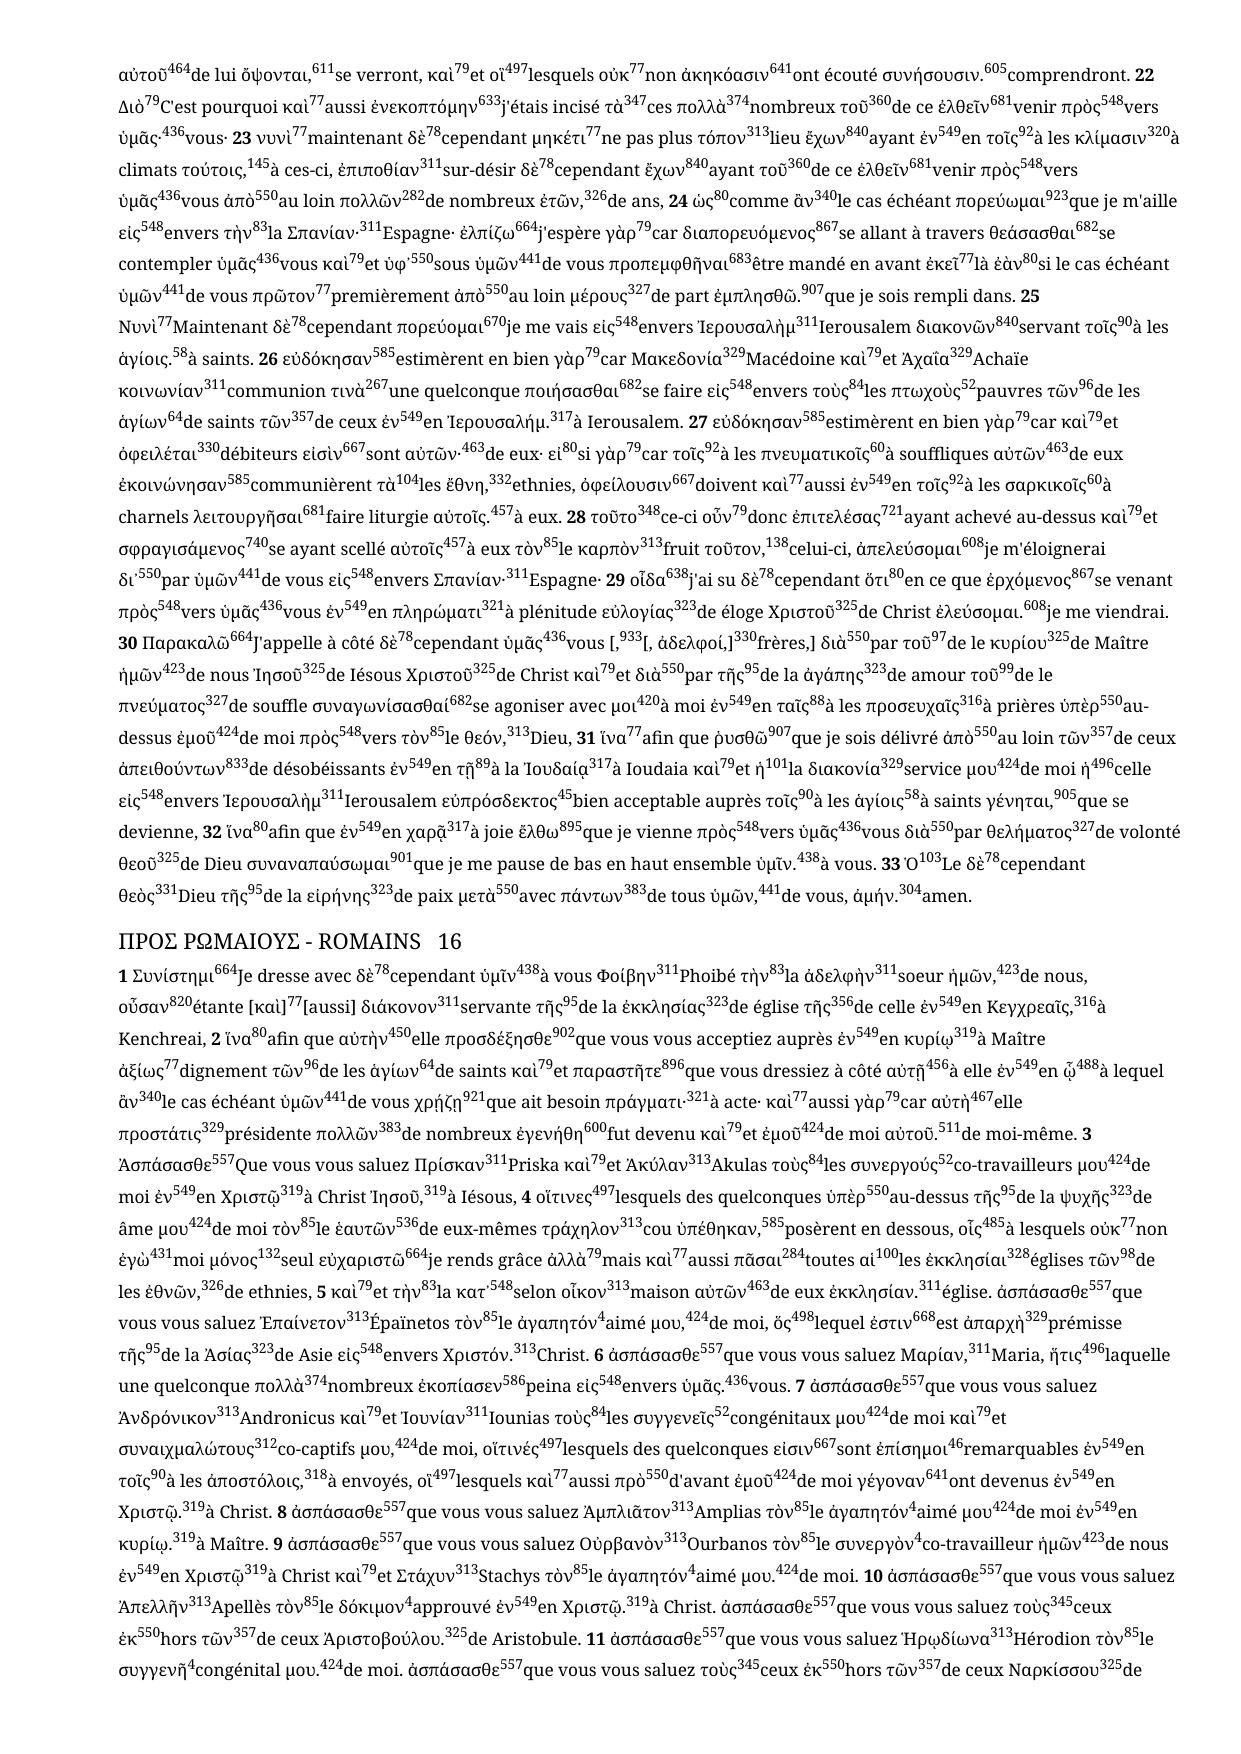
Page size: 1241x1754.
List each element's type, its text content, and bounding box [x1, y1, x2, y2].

text 1 Ὀφείλομεν663Nous devons δὲ78cependant ἡμεῖς430nous οἱ102les δυνατοὶ70puissants τὰ86les ἀσθενήματα314infirmités τῶν96de les ἀδυνάτων64de impuissants βαστάζειν689mettre en charge καὶ79et μὴ77ne pas ἑαυτοῖς508à nous-mêmes ἀρέσκειν.689plaire. 2 ἕκαστος390chacun ἡμῶν423de nous τῷ352à celui πλησίον77prochain ἀρεσκέτω572plaise εἰς548envers τὸ87le ἀγαθὸν55bon πρὸς548vers οἰκοδομήν·311édification en maison· 3 καὶ77aussi γὰρ79car ὁ103le Χριστὸς331Christ οὐχ77non ἑαυτῷ533à lui-même ἤρεσεν,586plut, ἀλλὰ79mais καθὼς77de haut en bas comme γέγραπται·654a été graphé· οἱ102les ὀνειδισμοὶ330réprobations τῶν357de ceux ὀνειδιζόντων833de réprouvants σε437toi ἐπέπεσαν585tombèrent dessus ἐπ᾽548sur ἐμέ.417moi. 4 ὅσα499autant lesquels γὰρ79car προεγράφη,600fut graphé d'avance, εἰς548envers τὴν83la ἡμετέραν216notre διδασκαλίαν311enseignement ἐγράφη,600fut graphé, ἵνα80afin que διὰ550par τῆς95de la ὑπομονῆς323de résistance καὶ79et διὰ550par τῆς95de la παρακλήσεως323de appel à côté τῶν94de les γραφῶν322de graphes τὴν83la ἐλπίδα311espérance ἔχωμεν.916que nous ayons. 5 ὁ103le δὲ78cependant θεὸς331Dieu τῆς95de la ὑπομονῆς323de résistance καὶ79et τῆς95de la παρακλήσεως323de appel à côté δῴη694que donne ὑμῖν438à vous τὸ87le αὐτὸ348même φρονεῖν689penser ἐν549en ἀλλήλοις502à les uns les autres κατὰ548selon Χριστὸν313Christ Ἰησοῦν,313Iésous, 6 ἵνα80afin que ὁμοθυμαδὸν77en même fureur ἐν549en ἑνὶ187à un στόματι321à bouche δοξάζητε918que vous glorifiiez τὸν85le θεὸν313Dieu καὶ79et πατέρα313père τοῦ97de le κυρίου325de Maître ἡμῶν423de nous Ἰησοῦ325de Iésous Χριστοῦ.325de Christ. 7 Διὸ79C'est pourquoi προσλαμβάνεσθε573que vous vous prenez auprès ἀλλήλους,501les uns les autres, καθὼς77de haut en bas comme καὶ77aussi ὁ103le Χριστὸς331Christ προσελάβετο592se prit auprès ὑμᾶς436vous εἰς548envers δόξαν311gloire τοῦ97de le θεοῦ.325de Dieu. 8 λέγω664je dis γὰρ79car Χριστὸν313Christ διάκονον313serviteur γεγενῆσθαι688avoir été devenu περιτομῆς323de circoncision ὑπὲρ550au-dessus ἀληθείας323de vérité θεοῦ,325de Dieu, εἰς548envers τὸ348ce βεβαιῶσαι681affermir τὰς82les ἐπαγγελίας310promesses τῶν96de les πατέρων,324de pères, 9 τὰ86les δὲ78cependant ἔθνη314ethnies ὑπὲρ550au-dessus ἐλέους327de miséricorde δοξάσαι681glorifier τὸν85le θεόν,313Dieu, καθὼς77de haut en bas comme γέγραπται·654a été graphé· διὰ548par le fait de τοῦτο348ce-ci ἐξομολογήσομαί608je m'avouerai à l'excès σοι439à toi ἐν549en ἔθνεσιν320à ethnies καὶ79et τῷ93à le ὀνόματί321à nom σου442de toi ψαλῶ.602je psalmodierai. 10 καὶ79et πάλιν77de nouveau λέγει·668dit· εὐφράνθητε,562soyez réjouis, ἔθνη,338ethnies, μετὰ550avec τοῦ97de le λαοῦ325de peuple αὐτοῦ.464de lui. 11 καὶ79et πάλιν·77de nouveau· αἰνεῖτε,569louez, πάντα292tous τὰ110les ἔθνη,338ethnies, τὸν85le κύριον313Maître καὶ79et ἐπαινεσάτωσαν555surlouent αὐτὸν452lui πάντες286tous οἱ102les λαοί.330peuples. 12 καὶ79et πάλιν77de nouveau Ἠσαΐας331Ésaïa λέγει·668dit· ἔσται612se sera ἡ101la ῥίζα329racine τοῦ97de le Ἰεσσαὶ325de Iessai καὶ79et ὁ364celui ἀνιστάμενος867se redressant ἄρχειν689originer ἐθνῶν,326de ethnies, ἐπ᾽549sur αὐτῷ458à lui ἔθνη332ethnies ἐλπιοῦσιν.605espéreront. 13 Ὁ103Le δὲ78cependant θεὸς331Dieu τῆς95de la ἐλπίδος323de espérance πληρώσαι694que fasse plénitude ὑμᾶς436vous πάσης279de toute χαρᾶς323de joie καὶ79et εἰρήνης323de paix ἐν549en τῷ354à ce πιστεύειν,689croire, εἰς548envers τὸ348ce περισσεύειν689surabonder ὑμᾶς436vous ἐν549en τῇ89à la ἐλπίδι317à espérance ἐν549en δυνάμει317à puissance πνεύματος327de souffle ἁγίου.18de saint. 14 Πέπεισμαι650J'ai été persuadé δέ,78cependant, ἀδελφοί336frères μου,424de moi, καὶ77aussi αὐτὸς513moi-même ἐγὼ431moi περὶ550autour ὑμῶν441de vous ὅτι80en ce que καὶ77aussi αὐτοὶ523vous-mêmes μεστοί46pleins ἐστε665vous êtes ἀγαθωσύνης,323de bonté, πεπληρωμένοι812ayants étés faits plénitude πάσης279de toute [τῆς]95[de la] γνώσεως,323de connaissance, δυνάμενοι866se pouvants καὶ77aussi ἀλλήλους501les uns les autres νουθετεῖν.689admonester. 15 τολμηρότερον77avec plus d'audace δὲ78cependant ἔγραψα582je graphai ὑμῖν438à vous ἀπὸ550au loin μέρους327de part ὡς80comme ἐπαναμιμνῄσκων840remémorant sur ὑμᾶς436vous διὰ548par le fait de τὴν83la χάριν311grâce τὴν344celle δοθεῖσάν742ayante étée donnée μοι420à moi ὑπὸ550sous τοῦ97de le θεοῦ325de Dieu 16 εἰς548envers τὸ348ce εἶναί689être με417moi λειτουργὸν313liturge Χριστοῦ325de Christ Ἰησοῦ325de Iésous εἰς548envers τὰ86les ἔθνη,314ethnies, ἱερουργοῦντα822travaillant au sanctuaire τὸ87le εὐαγγέλιον315évangile τοῦ97de le θεοῦ,325de Dieu, ἵνα80afin que γένηται905que se devienne ἡ101la προσφορὰ329offrande τῶν98de les ἐθνῶν326de ethnies εὐπρόσδεκτος,45bien acceptable auprès, ἡγιασμένη811ayante étée sanctifiée ἐν549en πνεύματι321à souffle ἁγίῳ.12à saint. 17 ἔχω664j'ai οὖν79donc [τὴν]83[la] καύχησιν311vanterie ἐν549en Χριστῷ319à Christ Ἰησοῦ319à Iésous τὰ347ces πρὸς548vers τὸν85le θεόν·313Dieu· 18 οὐ77non γὰρ79car τολμήσω602j'oserai τι375un quelconque λαλεῖν689bavarder ὧν493de lesquels οὐ77non κατειργάσατο592se mit au travail complètement Χριστὸς331Christ δι᾽550par ἐμοῦ424de moi εἰς548envers ὑπακοὴν311écoute soumise ἐθνῶν,326de ethnies, λόγῳ319à discours καὶ79et ἔργῳ,321à travail, 19 ἐν549en δυνάμει317à puissance σημείων326de signes καὶ79et τεράτων,326de prodiges, ἐν549en δυνάμει317à puissance πνεύματος327de souffle [θεοῦ]·325[de Dieu]· ὥστε80de sorte que με417moi ἀπὸ550au loin Ἰερουσαλὴμ323de Ierousalem καὶ79et κύκλῳ77en cercle μέχρι552jusqu'à τοῦ99de le Ἰλλυρικοῦ327de Illyricum πεπληρωκέναι686avoir fait plénitude τὸ87le εὐαγγέλιον315évangile τοῦ97de le Χριστοῦ,325de Christ, 20 οὕτως77ainsi δὲ78cependant φιλοτιμούμενον849se affectionnant valoriser εὐαγγελίζεσθαι690se évangéliser οὐχ77non ὅπου80là où ὠνομάσθη600fut nommé Χριστός,331Christ, ἵνα80afin que μὴ79ne pas ἐπ᾽548sur ἀλλότριον115d'autrui θεμέλιον313fondement οἰκοδομῶ,917que j'édifie en maison, 21 ἀλλὰ79mais καθὼς77de haut en bas comme γέγραπται·654a été graphé· οἷς485à lesquels οὐκ77non ἀνηγγέλη600fut annoncé de bas en haut περὶ550autour αὐτοῦ464de lui ὄψονται,611se verront, καὶ79et οἳ497lesquels οὐκ77non ἀκηκόασιν641ont écouté συνήσουσιν.605comprendront. 22 Διὸ79C'est pourquoi καὶ77aussi ἐνεκοπτόμην633j'étais incisé τὰ347ces πολλὰ374nombreux τοῦ360de ce ἐλθεῖν681venir πρὸς548vers ὑμᾶς·436vous· 23 νυνὶ77maintenant δὲ78cependant μηκέτι77ne pas plus τόπον313lieu ἔχων840ayant ἐν549en τοῖς92à les κλίμασιν320à climats τούτοις,145à ces-ci, ἐπιποθίαν311sur-désir δὲ78cependant ἔχων840ayant τοῦ360de ce ἐλθεῖν681venir πρὸς548vers ὑμᾶς436vous ἀπὸ550au loin πολλῶν282de nombreux ἐτῶν,326de ans, 24 ὡς80comme ἂν340le cas échéant πορεύωμαι923que je m'aille εἰς548envers τὴν83la Σπανίαν·311Espagne· ἐλπίζω664j'espère γὰρ79car διαπορευόμενος867se allant à travers θεάσασθαι682se contempler ὑμᾶς436vous καὶ79et ὑφ᾽550sous ὑμῶν441de vous προπεμφθῆναι683être mandé en avant ἐκεῖ77là ἐὰν80si le cas échéant ὑμῶν441de vous πρῶτον77premièrement ἀπὸ550au loin μέρους327de part ἐμπλησθῶ.907que je sois rempli dans. 25 Νυνὶ77Maintenant δὲ78cependant πορεύομαι670je me vais εἰς548envers Ἰερουσαλὴμ311Ierousalem διακονῶν840servant τοῖς90à les ἁγίοις.58à saints. 26 εὐδόκησαν585estimèrent en bien γὰρ79car Μακεδονία329Macédoine καὶ79et Ἀχαΐα329Achaïe κοινωνίαν311communion τινὰ267une quelconque ποιήσασθαι682se faire εἰς548envers τοὺς84les πτωχοὺς52pauvres τῶν96de les ἁγίων64de saints τῶν357de ceux ἐν549en Ἰερουσαλήμ.317à Ierousalem. 27 εὐδόκησαν585estimèrent en bien γὰρ79car καὶ79et ὀφειλέται330débiteurs εἰσὶν667sont αὐτῶν·463de eux· εἰ80si γὰρ79car τοῖς92à les πνευματικοῖς60à souffliques αὐτῶν463de eux ἐκοινώνησαν585communièrent τὰ104les ἔθνη,332ethnies, ὀφείλουσιν667doivent καὶ77aussi ἐν549en τοῖς92à les σαρκικοῖς60à charnels λειτουργῆσαι681faire liturgie αὐτοῖς.457à eux. 28 τοῦτο348ce-ci οὖν79donc ἐπιτελέσας721ayant achevé au-dessus καὶ79et σφραγισάμενος740se ayant scellé αὐτοῖς457à eux τὸν85le καρπὸν313fruit τοῦτον,138celui-ci, ἀπελεύσομαι608je m'éloignerai δι᾽550par ὑμῶν441de vous εἰς548envers Σπανίαν·311Espagne· 29 οἶδα638j'ai su δὲ78cependant ὅτι80en ce que ἐρχόμενος867se venant πρὸς548vers ὑμᾶς436vous ἐν549en πληρώματι321à plénitude εὐλογίας323de éloge Χριστοῦ325de Christ ἐλεύσομαι.608je me viendrai. 30 Παρακαλῶ664J'appelle à côté δὲ78cependant ὑμᾶς436vous [,933[, ἀδελφοί,]330frères,] διὰ550par τοῦ97de le κυρίου325de Maître ἡμῶν423de nous Ἰησοῦ325de Iésous Χριστοῦ325de Christ καὶ79et διὰ550par τῆς95de la ἀγάπης323de amour τοῦ99de le πνεύματος327de souffle συναγωνίσασθαί682se agoniser avec μοι420à moi ἐν549en ταῖς88à les προσευχαῖς316à prières ὑπὲρ550au-dessus ἐμοῦ424de moi πρὸς548vers τὸν85le θεόν,313Dieu, 31 ἵνα77afin que ῥυσθῶ907que je sois délivré ἀπὸ550au loin τῶν357de ceux ἀπειθούντων833de désobéissants ἐν549en τῇ89à la Ἰουδαίᾳ317à Ioudaia καὶ79et ἡ101la διακονία329service μου424de moi ἡ496celle εἰς548envers Ἰερουσαλὴμ311Ierousalem εὐπρόσδεκτος45bien acceptable auprès τοῖς90à les ἁγίοις58à saints γένηται,905que se devienne, 32 ἵνα80afin que ἐν549en χαρᾷ317à joie ἔλθω895que je vienne πρὸς548vers ὑμᾶς436vous διὰ550par θελήματος327de volonté θεοῦ325de Dieu συναναπαύσωμαι901que je me pause de bas en haut ensemble ὑμῖν.438à vous. 33 Ὁ103Le δὲ78cependant θεὸς331Dieu τῆς95de la εἰρήνης323de paix μετὰ550avec πάντων383de tous ὑμῶν,441de vous, ἀμήν.304amen. [118, 59, 1181, 907]
text ΠΡΟΣ ΡΩΜΑΙΟΥΣ - ROMAINS 16 [118, 926, 1181, 956]
text 1 Συνίστημι664Je dresse avec δὲ78cependant ὑμῖν438à vous Φοίβην311Phoibé τὴν83la ἀδελφὴν311soeur ἡμῶν,423de nous, οὖσαν820étante [καὶ]77[aussi] διάκονον311servante τῆς95de la ἐκκλησίας323de église τῆς356de celle ἐν549en Κεγχρεαῖς,316à Kenchreai, 2 ἵνα80afin que αὐτὴν450elle προσδέξησθε902que vous vous acceptiez auprès ἐν549en κυρίῳ319à Maître ἀξίως77dignement τῶν96de les ἁγίων64de saints καὶ79et παραστῆτε896que vous dressiez à côté αὐτῇ456à elle ἐν549en ᾧ488à lequel ἂν340le cas échéant ὑμῶν441de vous χρῄζῃ921que ait besoin πράγματι·321à acte· καὶ77aussi γὰρ79car αὐτὴ467elle προστάτις329présidente πολλῶν383de nombreux ἐγενήθη600fut devenu καὶ79et ἐμοῦ424de moi αὐτοῦ.511de moi-même. 3 Ἀσπάσασθε557Que vous vous saluez Πρίσκαν311Priska καὶ79et Ἀκύλαν313Akulas τοὺς84les συνεργούς52co-travailleurs μου424de moi ἐν549en Χριστῷ319à Christ Ἰησοῦ,319à Iésous, 4 οἵτινες497lesquels des quelconques ὑπὲρ550au-dessus τῆς95de la ψυχῆς323de âme μου424de moi τὸν85le ἑαυτῶν536de eux-mêmes τράχηλον313cou ὑπέθηκαν,585posèrent en dessous, οἷς485à lesquels οὐκ77non ἐγὼ431moi μόνος132seul εὐχαριστῶ664je rends grâce ἀλλὰ79mais καὶ77aussi πᾶσαι284toutes αἱ100les ἐκκλησίαι328églises τῶν98de les ἐθνῶν,326de ethnies, 5 καὶ79et τὴν83la κατ᾽548selon οἶκον313maison αὐτῶν463de eux ἐκκλησίαν.311église. ἀσπάσασθε557que vous vous saluez Ἐπαίνετον313Épaïnetos τὸν85le ἀγαπητόν4aimé μου,424de moi, ὅς498lequel ἐστιν668est ἀπαρχὴ329prémisse τῆς95de la Ἀσίας323de Asie εἰς548envers Χριστόν.313Christ. 6 ἀσπάσασθε557que vous vous saluez Μαρίαν,311Maria, ἥτις496laquelle une quelconque πολλὰ374nombreux ἐκοπίασεν586peina εἰς548envers ὑμᾶς.436vous. 7 ἀσπάσασθε557que vous vous saluez Ἀνδρόνικον313Andronicus καὶ79et Ἰουνίαν311Iounias τοὺς84les συγγενεῖς52congénitaux μου424de moi καὶ79et συναιχμαλώτους312co-captifs μου,424de moi, οἵτινές497lesquels des quelconques εἰσιν667sont ἐπίσημοι46remarquables ἐν549en τοῖς90à les ἀποστόλοις,318à envoyés, οἳ497lesquels καὶ77aussi πρὸ550d'avant ἐμοῦ424de moi γέγοναν641ont devenus ἐν549en Χριστῷ.319à Christ. 8 ἀσπάσασθε557que vous vous saluez Ἀμπλιᾶτον313Amplias τὸν85le ἀγαπητόν4aimé μου424de moi ἐν549en κυρίῳ.319à Maître. 9 ἀσπάσασθε557que vous vous saluez Οὐρβανὸν313Ourbanos τὸν85le συνεργὸν4co-travailleur ἡμῶν423de nous ἐν549en Χριστῷ319à Christ καὶ79et Στάχυν313Stachys τὸν85le ἀγαπητόν4aimé μου.424de moi. 10 ἀσπάσασθε557que vous vous saluez Ἀπελλῆν313Apellès τὸν85le δόκιμον4approuvé ἐν549en Χριστῷ.319à Christ. ἀσπάσασθε557que vous vous saluez τοὺς345ceux ἐκ550hors τῶν357de ceux Ἀριστοβούλου.325de Aristobule. 11 ἀσπάσασθε557que vous vous saluez Ἡρῳδίωνα313Hérodion τὸν85le συγγενῆ4congénital μου.424de moi. ἀσπάσασθε557que vous vous saluez τοὺς345ceux ἐκ550hors τῶν357de ceux Ναρκίσσου325de Narcissus τοὺς345ceux ὄντας821étants ἐν549en κυρίῳ.319à Maître. 12 ἀσπάσασθε557que vous vous saluez Τρύφαιναν311Tryphaina καὶ79et Τρυφῶσαν311Tryphosa τὰς343celles κοπιώσας819peinantes ἐν549en κυρίῳ.319à Maître. ἀσπάσασθε557que vous vous saluez Περσίδα311Persida τὴν83la ἀγαπητήν,2aimée, ἥτις496laquelle une quelconque πολλὰ374nombreux ἐκοπίασεν586peina ἐν549en κυρίῳ.319à Maître. 13 ἀσπάσασθε557que vous vous saluez Ῥοῦφον313Roufos τὸν85le ἐκλεκτὸν4élu ἐν549en κυρίῳ319à Maître καὶ79et τὴν83la μητέρα311mère αὐτοῦ464de lui καὶ79et ἐμοῦ.424de moi. 14 ἀσπάσασθε557que vous vous saluez Ἀσύγκριτον,313Asyncritos, Φλέγοντα,313Phlégonta, Ἑρμῆν,313Hermès, Πατροβᾶν,313Patrobas, Ἑρμᾶν313Hermas καὶ79et τοὺς84les σὺν549avec αὐτοῖς457à eux ἀδελφούς.312frères. 15 ἀσπάσασθε557que vous vous saluez Φιλόλογον313Philologue καὶ79et Ἰουλίαν,311Ioulia, Νηρέα313Nereus καὶ79et τὴν83la ἀδελφὴν311soeur αὐτοῦ,464de lui, καὶ79et Ὀλυμπᾶν313Olympas καὶ79et τοὺς84les σὺν549avec αὐτοῖς457à eux πάντας268tous ἁγίους.52saints. 16 ἀσπάσασθε557que vous vous saluez ἀλλήλους501les uns les autres ἐν549en φιλήματι321à embrassade ἁγίῳ.12à saint. ἀσπάζονται673se saluent ὑμᾶς436vous αἱ100les ἐκκλησίαι328églises πᾶσαι284toutes τοῦ97de le Χριστοῦ.325de Christ. 17 Παρακαλῶ664J'appelle à côté δὲ78cependant ὑμᾶς,436vous, ἀδελφοί,336frères, σκοπεῖν689viser τοὺς345ceux τὰς82les διχοστασίας310dissensions καὶ79et τὰ86les σκάνδαλα314scandales παρὰ548à côté τὴν83la διδαχὴν311enseignement ἣν478laquelle ὑμεῖς447vous ἐμάθετε583vous apprîtes ποιοῦντας,821faisants, καὶ79et ἐκκλίνετε569déclinez ἀπ᾽550au loin αὐτῶν·463de eux· 18 οἱ102les γὰρ79car τοιοῦτοι363tels τῷ91à le κυρίῳ319à Maître ἡμῶν423de nous Χριστῷ319à Christ οὐ77non δουλεύουσιν667sont esclaves ἀλλὰ79mais τῇ89à la ἑαυτῶν536de eux-mêmes κοιλίᾳ,317à cavité ventrale, καὶ79et διὰ550par τῆς95de la χρηστολογίας323de discours utile bon καὶ79et εὐλογίας323de éloge ἐξαπατῶσιν667appâtent d'excès τὰς82les καρδίας310coeurs τῶν96de les ἀκάκων.64de sans malices. 19 ἡ101la γὰρ79car ὑμῶν441de vous ὑπακοὴ329écoute soumise εἰς548envers πάντας372tous ἀφίκετο·592se arriva au loin· ἐφ᾽549sur ὑμῖν438à vous οὖν79donc χαίρω,664je suis de joie, θέλω664je veux δὲ78cependant ὑμᾶς436vous σοφοὺς31sages εἶναι689être εἰς548envers τὸ87le ἀγαθόν,55bon, ἀκεραίους31sans mélanges δὲ78cependant εἰς548envers τὸ87le κακόν.55malicieux. 20 ὁ103le δὲ78cependant θεὸς331Dieu τῆς95de la εἰρήνης323de paix συντρίψει606broiera ensemble τὸν85le σατανᾶν313Satanas ὑπὸ548sous τοὺς84les πόδας312pieds ὑμῶν441de vous ἐν549en τάχει.321à vitesse. Ἡ101La χάρις329grâce τοῦ97de le κυρίου325de Maître ἡμῶν423de nous Ἰησοῦ325de Iésous μεθ᾽550avec ὑμῶν.441de vous. 21 Ἀσπάζεται674Se salue ὑμᾶς436vous Τιμόθεος331Timotheos ὁ103le συνεργός22co-travailleur μου424de moi καὶ79et Λούκιος331Loukios καὶ79et Ἰάσων331Iason καὶ79et Σωσίπατρος331Sosipater οἱ102les συγγενεῖς70congénitaux μου.424de moi. 22 ἀσπάζομαι670je me salue ὑμᾶς436vous ἐγὼ431moi Τέρτιος331Tertius ὁ364celui γράψας721ayant graphé τὴν83la ἐπιστολὴν311épître ἐν549en κυρίῳ.319à Maître. 23 ἀσπάζεται674se salue ὑμᾶς436vous Γάϊος331Gaios ὁ103le ξένος22étranger μου424de moi καὶ79et ὅλης279de toute entière τῆς95de la ἐκκλησίας.323de église. ἀσπάζεται674se salue ὑμᾶς436vous Ἔραστος331Érastos ὁ103le οἰκονόμος331légiste de maison τῆς95de la πόλεως323de cité καὶ79et Κούαρτος331Kouartos ὁ103le ἀδελφός.331frère. [933[ 24 25 Τῷ352à Celui δὲ78cependant δυναμένῳ855à se pouvant ὑμᾶς436vous στηρίξαι681fixer κατὰ548selon τὸ87le εὐαγγέλιόν315évangile μου424de moi καὶ79et τὸ87le κήρυγμα315annonce Ἰησοῦ325de Iésous Χριστοῦ,325de Christ, κατὰ548selon ἀποκάλυψιν311découverte μυστηρίου327de mystère χρόνοις318à temps αἰωνίοις9à éternels σεσιγημένου,809de ayant été gardé le silence, 26 φανερωθέντος754de ayant été rendu visible δὲ78cependant νῦν77maintenant διά550par τε79en outre γραφῶν322de graphes προφητικῶν13de prophétiques κατ᾽548selon ἐπιταγὴν311mandat τοῦ97de le αἰωνίου16de éternel θεοῦ325de Dieu εἰς548envers ὑπακοὴν311écoute soumise πίστεως323de croyance εἰς548envers πάντα270tous τὰ86les ἔθνη314ethnies γνωρισθέντος,756de ayant été fait connaître, 27 μόνῳ121à seul σοφῷ10à sage θεῷ,319à Dieu, διὰ550par Ἰησοῦ325de Iésous Χριστοῦ,325de Christ, ᾧ486à lequel ἡ101la δόξα329gloire εἰς548envers τοὺς84les αἰῶνας,312ères, ἀμήν.304amen. ]934] [118, 960, 1181, 1682]
